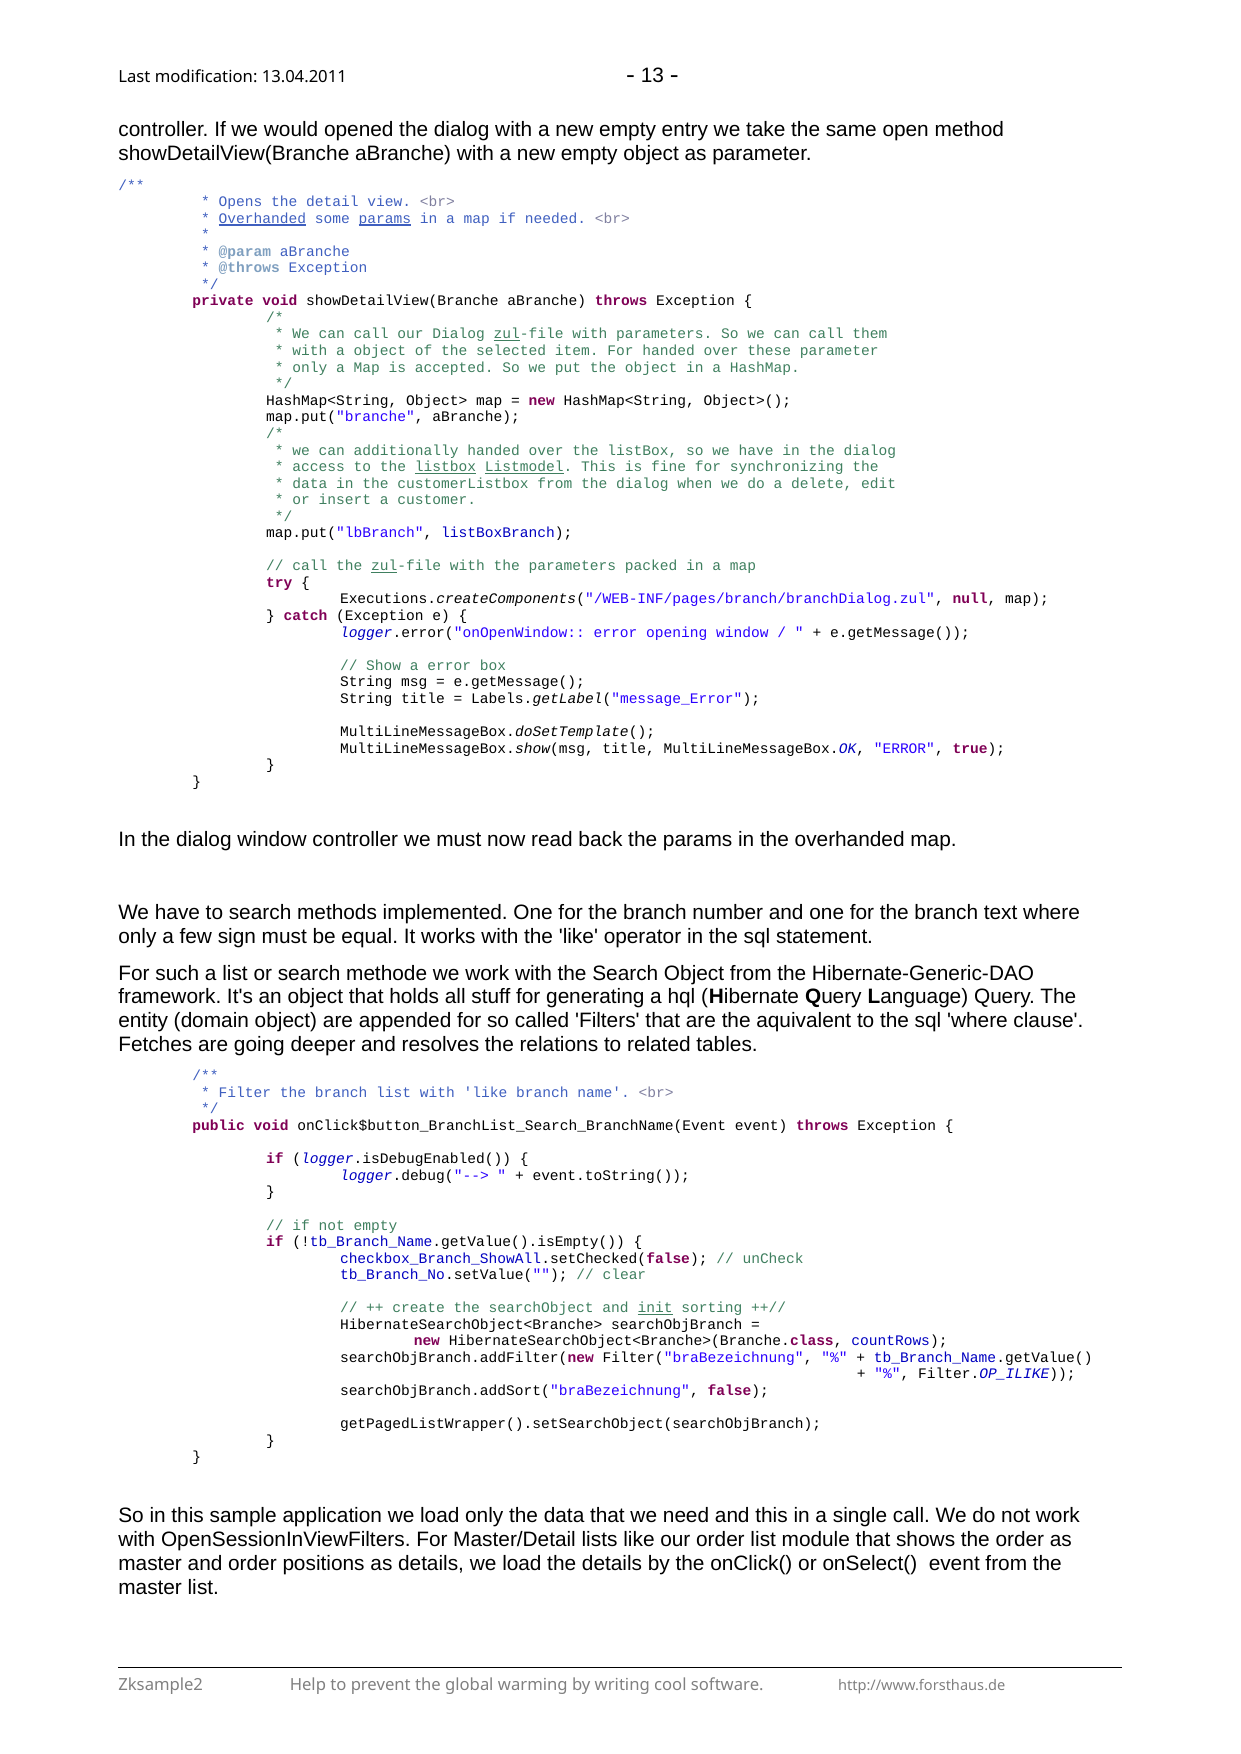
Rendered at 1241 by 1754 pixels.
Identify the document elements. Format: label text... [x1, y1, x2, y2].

text tb_Branch_No.setValue(""); // clear [118, 1267, 1122, 1284]
text checkbox_Branch_ShowAll.setChecked(false); // unCheck [118, 1251, 1122, 1267]
text * we can additionally handed over the listBox, so we have in the dialog [118, 443, 1122, 459]
text public void onClick$button_BranchList_Search_BranchName(Event event) throws Exception { [118, 1118, 1122, 1135]
text HibernateSearchObject<Branche> searchObjBranch = [118, 1317, 1122, 1334]
text } [118, 774, 1122, 791]
text * We can call our Dialog zul-file with parameters. So we can call them [118, 327, 1122, 343]
text } [118, 1433, 1122, 1449]
text map.put("branche", aBranche); [118, 409, 1122, 426]
text * Filter the branch list with 'like branch name'. <br> [118, 1085, 1122, 1102]
text /** [118, 1069, 1122, 1085]
text * @param aBranche [118, 244, 1122, 261]
text } [118, 1449, 1122, 1466]
text * @throws Exception [118, 261, 1122, 277]
text */ [118, 376, 1122, 393]
text We have to search methods implemented. One for the branch number and one for the branch text where only a few sign must be equal. It works with the 'like' operator in the sql statement. [118, 900, 1122, 948]
text map.put("lbBranch", listBoxBranch); [118, 526, 1122, 542]
text MultiLineMessageBox.doSetTemplate(); [118, 724, 1122, 741]
text * Opens the detail view. <br> [118, 194, 1122, 211]
text * or insert a customer. [118, 492, 1122, 509]
text logger.debug("--> " + event.toString()); [118, 1168, 1122, 1184]
text /* [118, 310, 1122, 327]
text private void showDetailView(Branche aBranche) throws Exception { [118, 294, 1122, 310]
text String title = Labels.getLabel("message_Error"); [118, 691, 1122, 708]
text In the dialog window controller we must now read back the params in the overhanded map. [118, 827, 1122, 851]
text + "%", Filter.OP_ILIKE)); [118, 1367, 1122, 1383]
text controller. If we would opened the dialog with a new empty entry we take the same open method showDetailView(Branche aBranche) with a new empty object as parameter. [118, 117, 1122, 165]
text MultiLineMessageBox.show(msg, title, MultiLineMessageBox.OK, "ERROR", true); [118, 741, 1122, 757]
text * [118, 227, 1122, 244]
text // if not empty [118, 1218, 1122, 1234]
text */ [118, 1102, 1122, 1118]
text new HibernateSearchObject<Branche>(Branche.class, countRows); [118, 1334, 1122, 1350]
text // ++ create the searchObject and init sorting ++// [118, 1301, 1122, 1317]
text So in this sample application we load only the data that we need and this in a single call. We do not work with OpenSessionInViewFilters. For Master/Detail lists like our order list module that shows the order as master and order positions as details, we load the details by the onClick() or onSelect() event from the master list. [118, 1503, 1122, 1598]
text /* [118, 426, 1122, 443]
text * Overhanded some params in a map if needed. <br> [118, 211, 1122, 227]
text // Show a error box [118, 658, 1122, 674]
text HashMap<String, Object> map = new HashMap<String, Object>(); [118, 393, 1122, 409]
text getPagedListWrapper().setSearchObject(searchObjBranch); [118, 1416, 1122, 1433]
text */ [118, 277, 1122, 294]
text /** [118, 178, 1122, 194]
text String msg = e.getMessage(); [118, 674, 1122, 691]
text searchObjBranch.addFilter(new Filter("braBezeichnung", "%" + tb_Branch_Name.getValue() [118, 1350, 1122, 1367]
text * access to the listbox Listmodel. This is fine for synchronizing the [118, 459, 1122, 476]
text } [118, 757, 1122, 774]
text } catch (Exception e) { [118, 608, 1122, 625]
text searchObjBranch.addSort("braBezeichnung", false); [118, 1383, 1122, 1400]
text } [118, 1184, 1122, 1201]
text try { [118, 575, 1122, 592]
text For such a list or search methode we work with the Search Object from the Hibernate-Generic-DAO framework. It's an object that holds all stuff for generating a hql (Hibernate Query Language) Query. The entity (domain object) are appended for so called 'Filters' that are the aquivalent to the sql 'where clause'. Fetches are going deeper and resolves the relations to related tables. [118, 960, 1122, 1056]
text Executions.createComponents("/WEB-INF/pages/branch/branchDialog.zul", null, map); [118, 592, 1122, 608]
text * with a object of the selected item. For handed over these parameter [118, 343, 1122, 360]
text if (!tb_Branch_Name.getValue().isEmpty()) { [118, 1234, 1122, 1251]
text logger.error("onOpenWindow:: error opening window / " + e.getMessage()); [118, 625, 1122, 641]
text // call the zul-file with the parameters packed in a map [118, 559, 1122, 575]
text * data in the customerListbox from the dialog when we do a delete, edit [118, 476, 1122, 492]
text if (logger.isDebugEnabled()) { [118, 1151, 1122, 1168]
text * only a Map is accepted. So we put the object in a HashMap. [118, 360, 1122, 376]
text */ [118, 509, 1122, 526]
